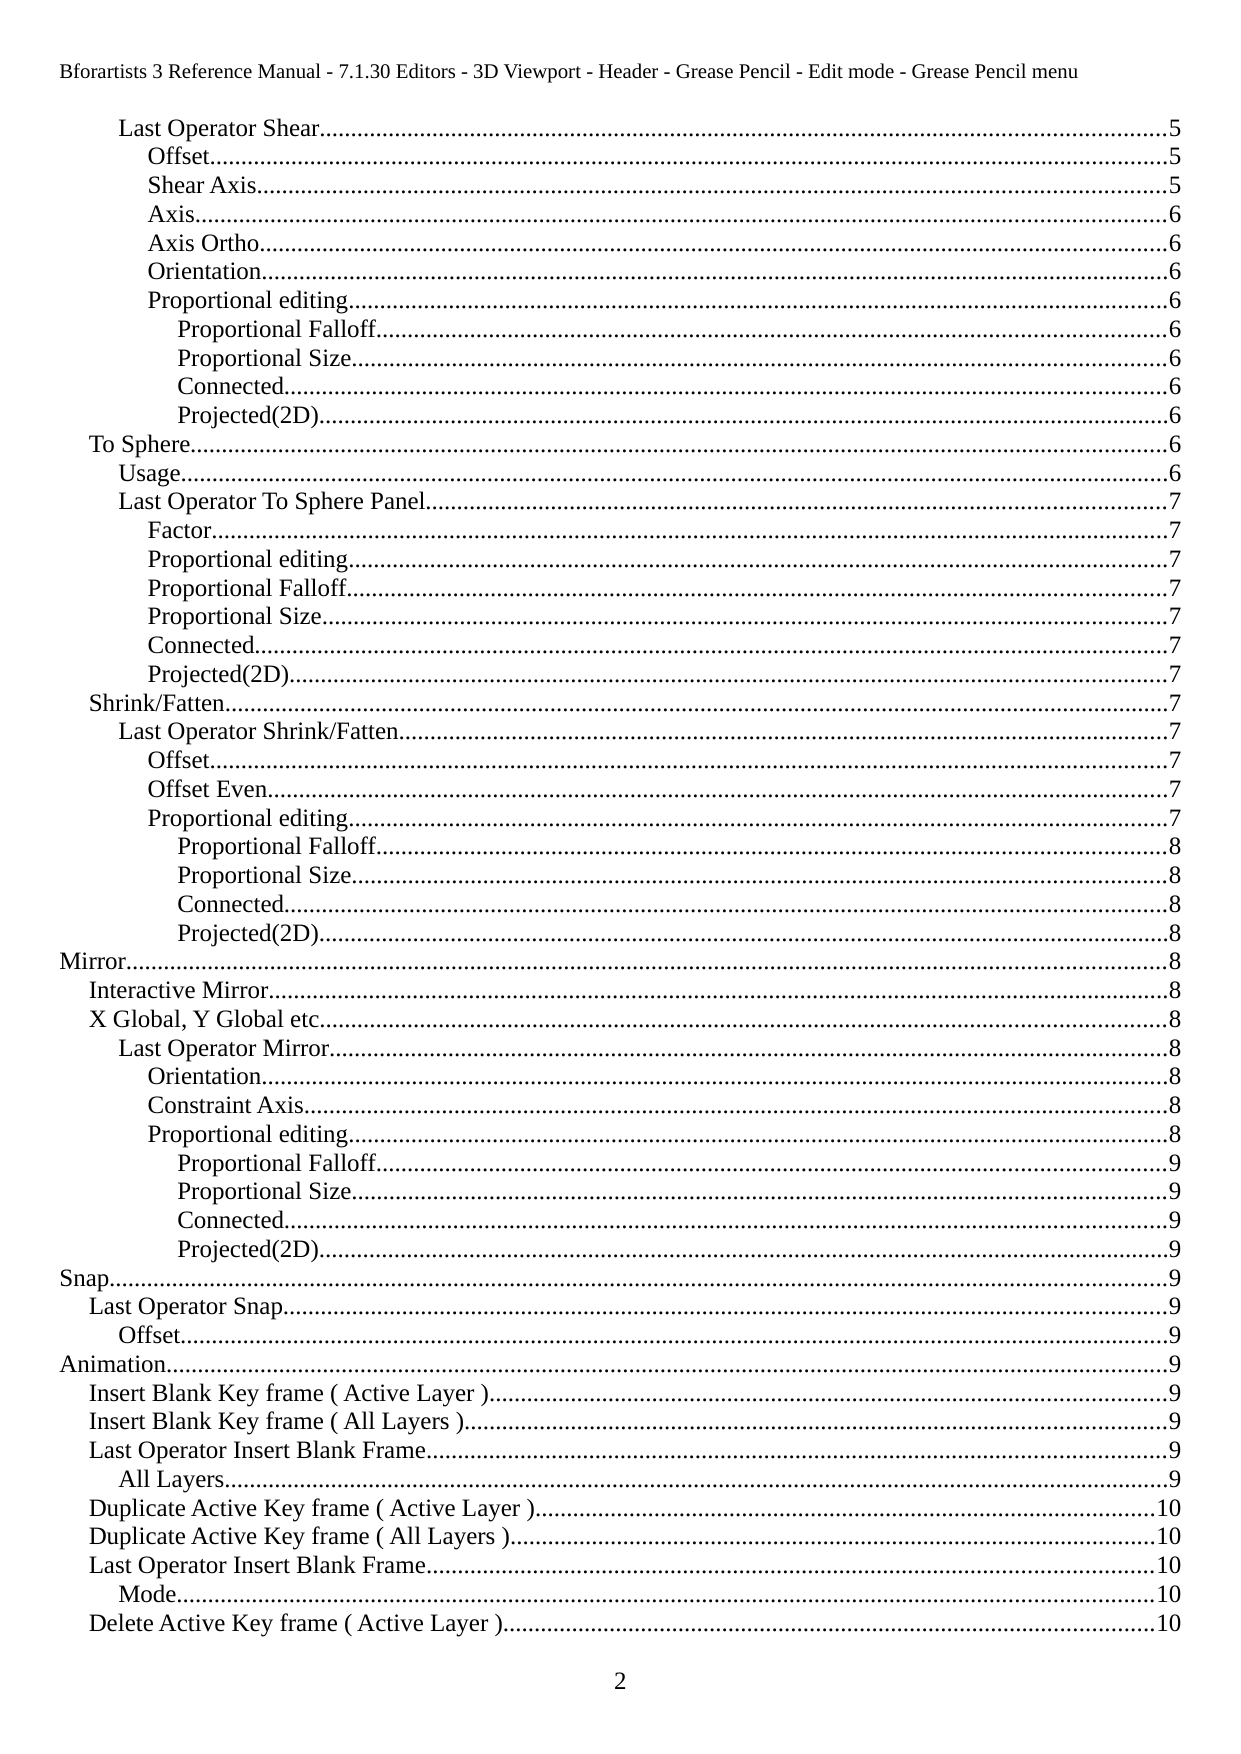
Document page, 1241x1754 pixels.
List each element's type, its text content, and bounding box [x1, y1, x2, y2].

text Factor 7 [147, 515, 1181, 544]
text Last Operator Shear 5 [118, 113, 1181, 141]
text Offset 9 [118, 1320, 1181, 1349]
text Mode 10 [118, 1579, 1181, 1608]
text Proportional Falloff 9 [177, 1148, 1181, 1176]
text Connected 6 [177, 371, 1181, 400]
text Proportional editing 7 [147, 803, 1181, 831]
text Interactive Mirror 8 [88, 975, 1181, 1004]
text Proportional Size 9 [177, 1176, 1181, 1205]
text All Layers 9 [118, 1464, 1181, 1493]
text Mirror 8 [59, 946, 1181, 975]
text Projected(2D) 9 [177, 1234, 1181, 1263]
text Proportional Falloff 7 [147, 573, 1181, 601]
text Last Operator Mirror 8 [118, 1033, 1181, 1061]
text Usage 6 [118, 458, 1181, 486]
text Shear Axis 5 [147, 170, 1181, 199]
text Connected 8 [177, 889, 1181, 918]
text Proportional editing 6 [147, 285, 1181, 314]
text Axis 6 [147, 199, 1181, 228]
text Insert Blank Key frame ( All Layers ) 9 [88, 1406, 1181, 1435]
text Proportional Falloff 8 [177, 831, 1181, 860]
text Last Operator To Sphere Panel 7 [118, 486, 1181, 515]
text Insert Blank Key frame ( Active Layer ) 9 [88, 1378, 1181, 1406]
text Orientation 6 [147, 256, 1181, 285]
text Offset Even 7 [147, 774, 1181, 803]
text Projected(2D) 8 [177, 918, 1181, 946]
text Offset 5 [147, 141, 1181, 170]
text Delete Active Key frame ( Active Layer ) 10 [88, 1608, 1181, 1636]
text Connected 9 [177, 1205, 1181, 1234]
text Last Operator Insert Blank Frame 9 [88, 1435, 1181, 1464]
text Proportional editing 7 [147, 544, 1181, 573]
text Duplicate Active Key frame ( Active Layer ) 10 [88, 1493, 1181, 1521]
text Proportional editing 8 [147, 1119, 1181, 1148]
text Connected 7 [147, 630, 1181, 659]
text Duplicate Active Key frame ( All Layers ) 10 [88, 1521, 1181, 1550]
text Last Operator Shrink/Fatten 7 [118, 716, 1181, 745]
text To Sphere 6 [88, 429, 1181, 458]
text Shrink/Fatten 7 [88, 688, 1181, 716]
text Animation 9 [59, 1349, 1181, 1378]
text Offset 7 [147, 745, 1181, 774]
text Projected(2D) 6 [177, 400, 1181, 429]
text Axis Ortho 6 [147, 228, 1181, 256]
text X Global, Y Global etc. 8 [88, 1004, 1181, 1033]
text Proportional Size 6 [177, 343, 1181, 371]
text Snap 9 [59, 1263, 1181, 1291]
text Last Operator Insert Blank Frame 10 [88, 1550, 1181, 1579]
text Last Operator Snap 9 [88, 1291, 1181, 1320]
text Proportional Size 7 [147, 601, 1181, 630]
text Proportional Size 8 [177, 860, 1181, 889]
text Constraint Axis 8 [147, 1090, 1181, 1119]
text Proportional Falloff 6 [177, 314, 1181, 343]
text Projected(2D) 7 [147, 659, 1181, 688]
text Orientation 8 [147, 1061, 1181, 1090]
